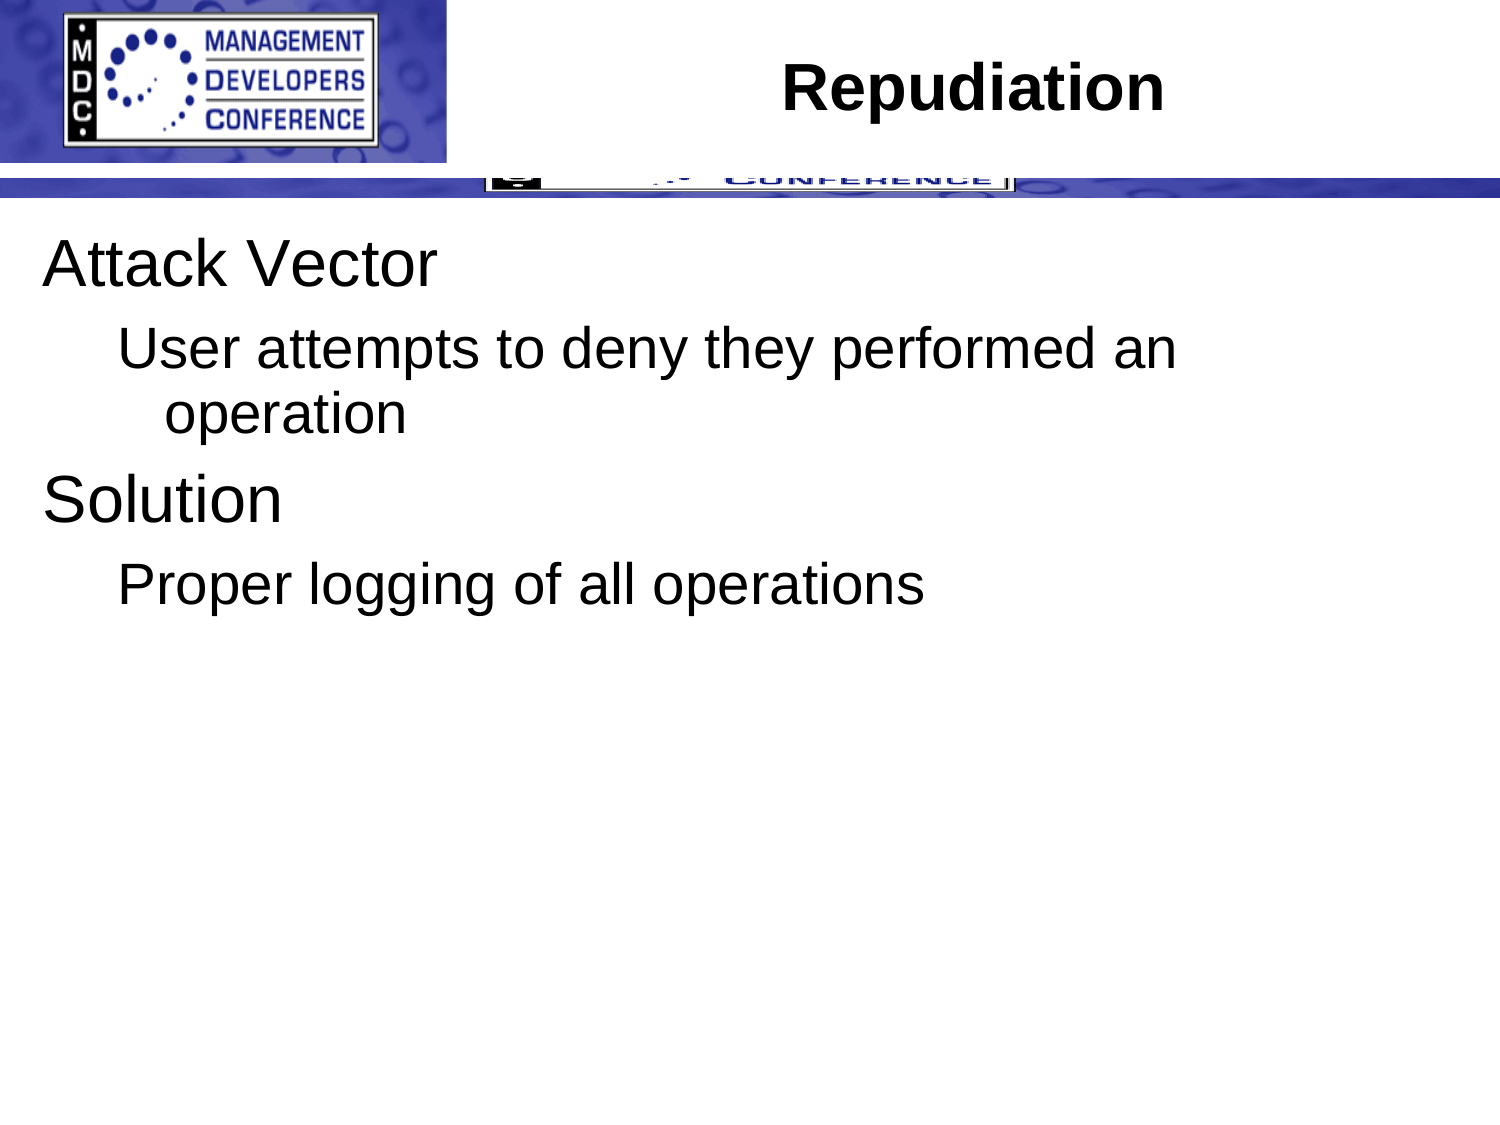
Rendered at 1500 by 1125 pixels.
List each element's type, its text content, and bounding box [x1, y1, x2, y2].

title Repudiation [447, 0, 1500, 176]
list Attack Vector User attempts to deny they performed an operation Solution Proper logging of all operations [42, 226, 1433, 1082]
picture [0, 0, 447, 163]
picture [0, 178, 1500, 198]
